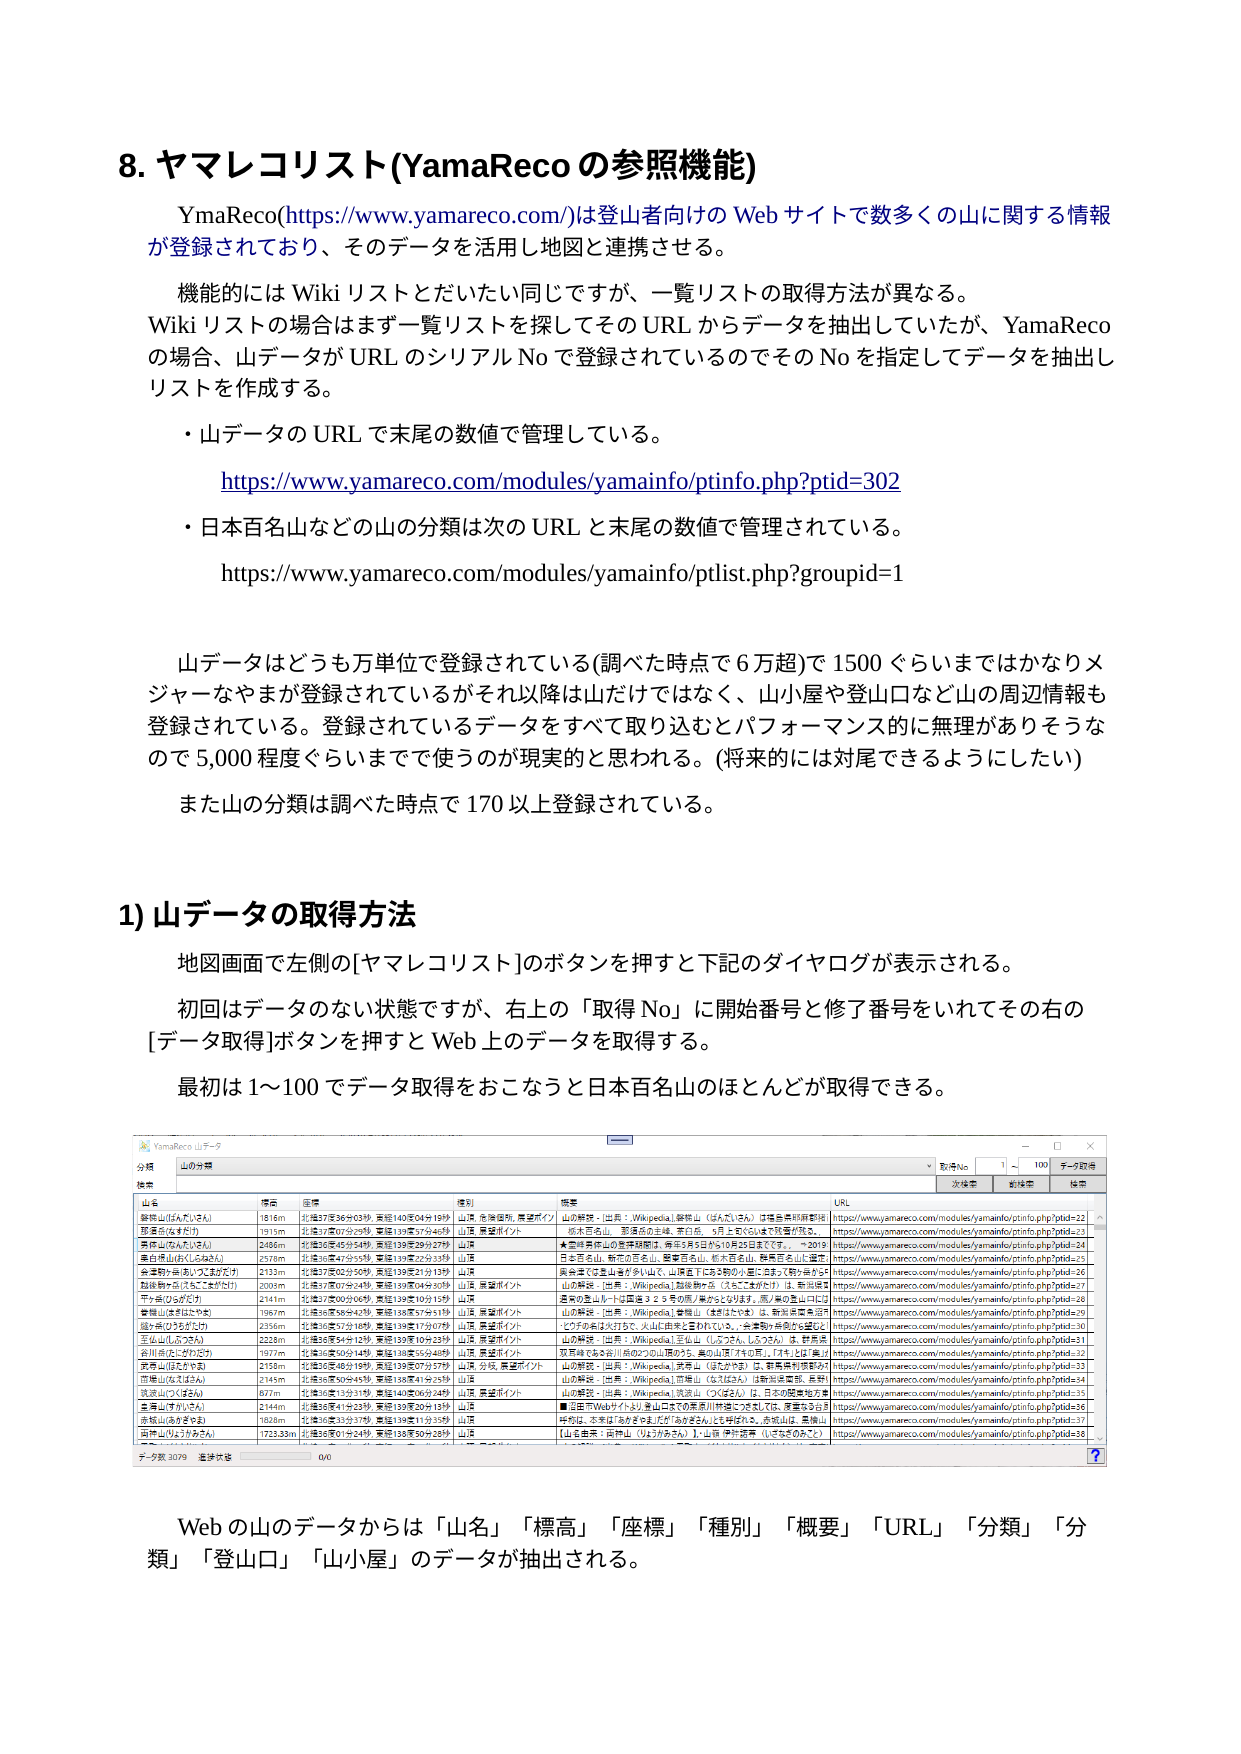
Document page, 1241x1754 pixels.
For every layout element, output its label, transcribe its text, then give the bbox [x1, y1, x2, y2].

subtitle 1) 山データの取得方法 [118, 891, 1122, 934]
subtitle 8. ヤマレコリスト(YamaRecoの参照機能) [118, 139, 1122, 187]
text ・山データのURLで末尾の数値で管理している。 [148, 417, 1122, 449]
text YmaReco(https://www.yamareco.com/)は登山者向けのWebサイトで数多くの山に関する情報が登録されており、そのデータを活用し地図と連携させる。 [148, 200, 1122, 262]
text https://www.yamareco.com/modules/yamainfo/ptlist.php?groupid=1 [148, 556, 1122, 588]
text Webの山のデータからは「山名」「標高」「座標」「種別」「概要」「URL」「分類」「分類」「登山口」「山小屋」のデータが抽出される。 [148, 1510, 1122, 1573]
text 機能的には Wikiリストとだいたい同じですが、一覧リストの取得方法が異なる。 Wikiリストの場合はまず一覧リストを探してそのURLからデータを抽出していたが、YamaRecoの場合、山データがURLのシリアルNoで登録されているのでそのNoを指定してデータを抽出しリストを作成する。 [148, 276, 1122, 403]
text 最初は1～100でデータ取得をおこなうと日本百名山のほとんどが取得できる。 [148, 1070, 1122, 1102]
text 地図画面で左側の[ヤマレコリスト]のボタンを押すと下記のダイヤログが表示される。 [148, 946, 1122, 978]
text 初回はデータのない状態ですが、右上の「取得No」に開始番号と修了番号をいれてその右の[データ取得]ボタンを押すとWeb上のデータを取得する。 [148, 992, 1122, 1056]
picture [132, 1135, 1107, 1467]
text https://www.yamareco.com/modules/yamainfo/ptinfo.php?ptid=302 [148, 464, 1122, 495]
text ・日本百名山などの山の分類は次のURLと末尾の数値で管理されている。 [148, 510, 1122, 542]
text また山の分類は調べた時点で170以上登録されている。 [148, 787, 1122, 819]
text 山データはどうも万単位で登録されている(調べた時点で6万超)で1500ぐらいまではかなりメジャーなやまが登録されているがそれ以降は山だけではなく、山小屋や登山口など山の周辺情報も登録されている。登録されているデータをすべて取り込むとパフォーマンス的に無理がありそうなので5,000程度ぐらいまでで使うのが現実的と思われる。(将来的には対尾できるようにしたい) [148, 646, 1122, 772]
